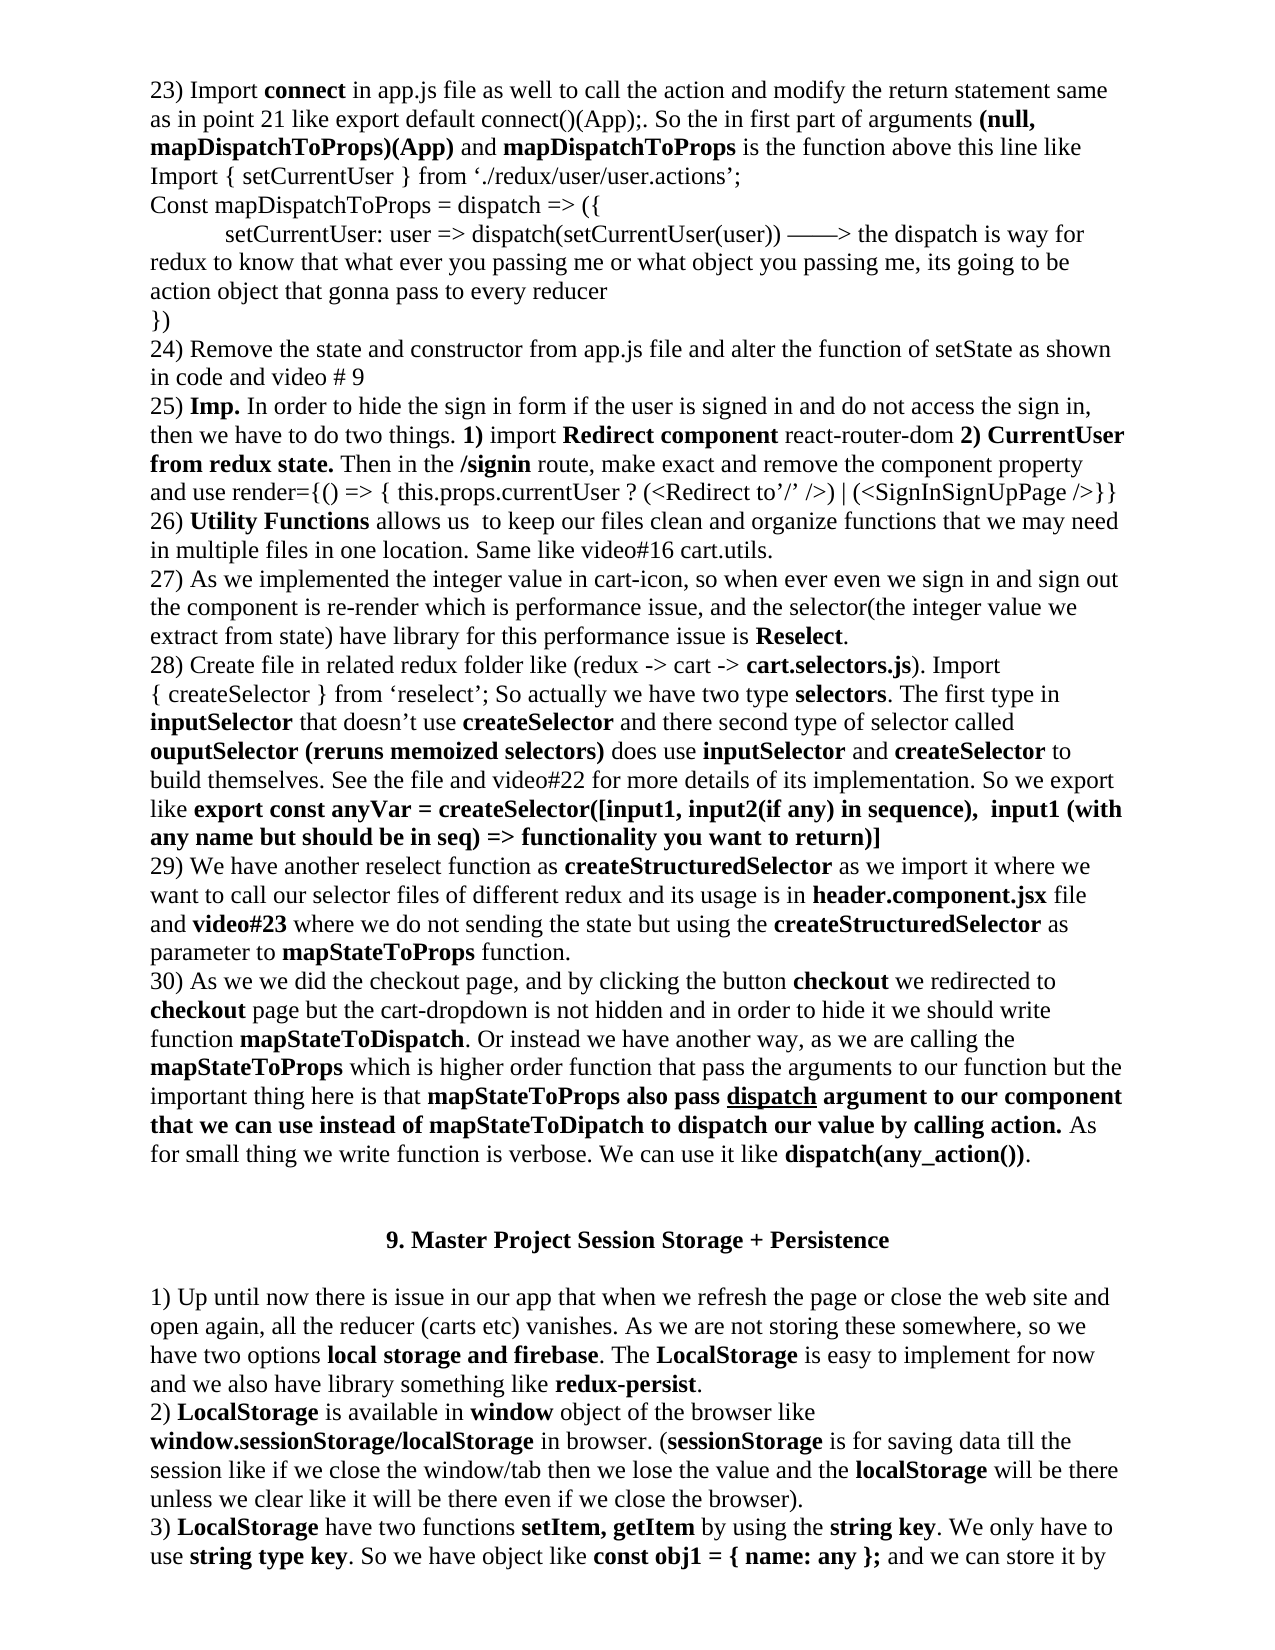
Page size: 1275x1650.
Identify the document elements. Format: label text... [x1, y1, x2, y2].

text Import { setCurrentUser } from ‘./redux/user/user.actions’; [150, 161, 1125, 190]
text 9. Master Project Session Storage + Persistence [150, 1225, 1125, 1254]
text 2) LocalStorage is available in window object of the browser like window.sessionStorage/localStorage in browser. (sessionStorage is for saving data till the session like if we close the window/tab then we lose the value and the localStorage will be there unless we clear like it will be there even if we close the browser). [150, 1397, 1125, 1512]
text 30) As we we did the checkout page, and by clicking the button checkout we redirected to checkout page but the cart-dropdown is not hidden and in order to hide it we should write function mapStateToDispatch. Or instead we have another way, as we are calling the mapStateToProps which is higher order function that pass the arguments to our function but the important thing here is that mapStateToProps also pass dispatch argument to our component that we can use instead of mapStateToDipatch to dispatch our value by calling action. As for small thing we write function is verbose. We can use it like dispatch(any_action()). [150, 966, 1125, 1167]
text 27) As we implemented the integer value in cart-icon, so when ever even we sign in and sign out the component is re-render which is performance issue, and the selector(the integer value we extract from state) have library for this performance issue is Reselect. [150, 564, 1125, 650]
text 1) Up until now there is issue in our app that when we refresh the page or close the web site and open again, all the reducer (carts etc) vanishes. As we are not storing these somewhere, so we have two options local storage and firebase. The LocalStorage is easy to implement for now and we also have library something like redux-persist. [150, 1282, 1125, 1397]
text 26) Utility Functions allows us to keep our files clean and organize functions that we may need in multiple files in one location. Same like video#16 cart.utils. [150, 506, 1125, 564]
text setCurrentUser: user => dispatch(setCurrentUser(user)) ——> the dispatch is way for redux to know that what ever you passing me or what object you passing me, its going to be action object that gonna pass to every reducer [150, 219, 1125, 305]
text Const mapDispatchToProps = dispatch => ({ [150, 190, 1125, 219]
text 3) LocalStorage have two functions setItem, getItem by using the string key. We only have to use string type key. So we have object like const obj1 = { name: any }; and we can store it by [150, 1512, 1125, 1570]
text 24) Remove the state and constructor from app.js file and alter the function of setState as shown in code and video # 9 [150, 334, 1125, 391]
text }) [150, 305, 1125, 334]
text 25) Imp. In order to hide the sign in form if the user is signed in and do not access the sign in, then we have to do two things. 1) import Redirect component react-router-dom 2) CurrentUser from redux state. Then in the /signin route, make exact and remove the component property and use render={() => { this.props.currentUser ? (<Redirect to’/’ />) | (<SignInSignUpPage />}} [150, 391, 1125, 506]
text 28) Create file in related redux folder like (redux -> cart -> cart.selectors.js). Import { createSelector } from ‘reselect’; So actually we have two type selectors. The first type in inputSelector that doesn’t use createSelector and there second type of selector called ouputSelector (reruns memoized selectors) does use inputSelector and createSelector to build themselves. See the file and video#22 for more details of its implementation. So we export like export const anyVar = createSelector([input1, input2(if any) in sequence), input1 (with any name but should be in seq) => functionality you want to return)] [150, 650, 1125, 851]
text 29) We have another reselect function as createStructuredSelector as we import it where we want to call our selector files of different redux and its usage is in header.component.jsx file and video#23 where we do not sending the state but using the createStructuredSelector as parameter to mapStateToProps function. [150, 851, 1125, 966]
text 23) Import connect in app.js file as well to call the action and modify the return statement same as in point 21 like export default connect()(App);. So the in first part of arguments (null, mapDispatchToProps)(App) and mapDispatchToProps is the function above this line like [150, 75, 1125, 161]
